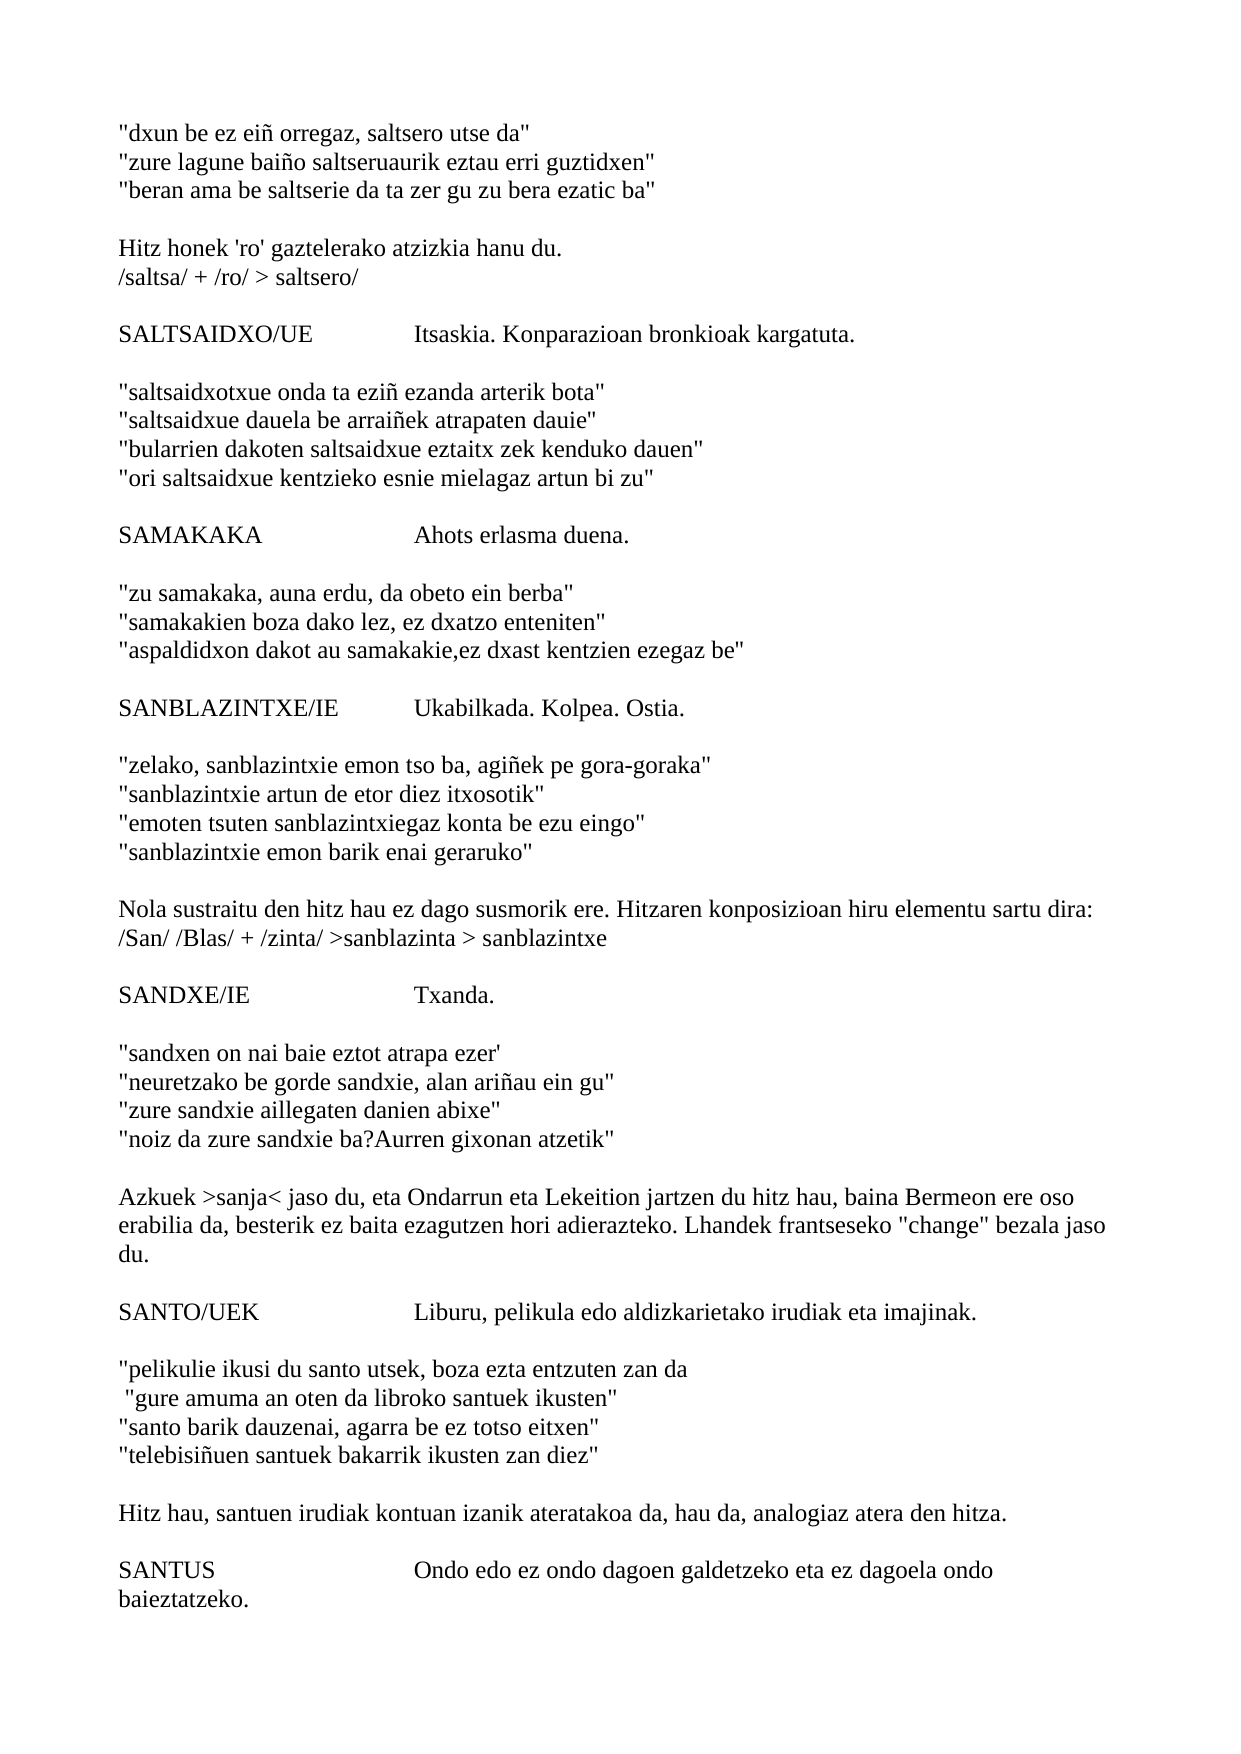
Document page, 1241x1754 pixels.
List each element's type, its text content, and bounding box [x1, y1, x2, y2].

text "emoten tsuten sanblazintxiegaz konta be ezu eingo" [118, 808, 1122, 837]
text "pelikulie ikusi du santo utsek, boza ezta entzuten zan da [118, 1354, 1122, 1383]
text "saltsaidxotxue onda ta eziñ ezanda arterik bota" [118, 377, 1122, 406]
text Azkuek >sanja< jaso du, eta Ondarrun eta Lekeition jartzen du hitz hau, baina Bermeon ere oso erabilia da, besterik ez baita ezagutzen hori adierazteko. Lhandek frantseseko "change" bezala jaso du. [118, 1182, 1122, 1268]
text Nola sustraitu den hitz hau ez dago susmorik ere. Hitzaren konposizioan hiru elementu sartu dira: /San/ /Blas/ + /zinta/ >sanblazinta > sanblazintxe [118, 894, 1122, 952]
text "neuretzako be gorde sandxie, alan ariñau ein gu" [118, 1067, 1122, 1096]
text SANBLAZINTXE/IE Ukabilkada. Kolpea. Ostia. [118, 693, 1122, 722]
text "zelako, sanblazintxie emon tso ba, agiñek pe gora-goraka" [118, 751, 1122, 779]
text "bularrien dakoten saltsaidxue eztaitx zek kenduko dauen" [118, 434, 1122, 463]
text "zure lagune baiño saltseruaurik eztau erri guztidxen" [118, 147, 1122, 176]
text "sanblazintxie artun de etor diez itxosotik" [118, 779, 1122, 808]
text /saltsa/ + /ro/ > saltsero/ [118, 262, 1122, 291]
text SANTO/UEK Liburu, pelikula edo aldizkarietako irudiak eta imajinak. [118, 1297, 1122, 1326]
text Hitz honek 'ro' gaztelerako atzizkia hanu du. [118, 233, 1122, 262]
text "zu samakaka, auna erdu, da obeto ein berba" [118, 578, 1122, 607]
text SANTUS Ondo edo ez ondo dagoen galdetzeko eta ez dagoela ondo baieztatzeko. [118, 1556, 1122, 1613]
text SANDXE/IE Txanda. [118, 981, 1122, 1009]
text Hitz hau, santuen irudiak kontuan izanik ateratakoa da, hau da, analogiaz atera den hitza. [118, 1498, 1122, 1527]
text "gure amuma an oten da libroko santuek ikusten" [118, 1383, 1122, 1412]
text "aspaldidxon dakot au samakakie,ez dxast kentzien ezegaz be'' [118, 636, 1122, 664]
text "beran ama be saltserie da ta zer gu zu bera ezatic ba" [118, 176, 1122, 204]
text "saltsaidxue dauela be arraiñek atrapaten dauie'' [118, 406, 1122, 434]
text "sandxen on nai baie eztot atrapa ezer' [118, 1038, 1122, 1067]
text SAMAKAKA Ahots erlasma duena. [118, 521, 1122, 549]
text "sanblazintxie emon barik enai geraruko" [118, 837, 1122, 866]
text "noiz da zure sandxie ba?Aurren gixonan atzetik" [118, 1124, 1122, 1153]
text "samakakien boza dako lez, ez dxatzo enteniten" [118, 607, 1122, 636]
text SALTSAIDXO/UE Itsaskia. Konparazioan bronkioak kargatuta. [118, 319, 1122, 348]
text "telebisiñuen santuek bakarrik ikusten zan diez" [118, 1441, 1122, 1469]
text "dxun be ez eiñ orregaz, saltsero utse da" [118, 118, 1122, 147]
text "santo barik dauzenai, agarra be ez totso eitxen" [118, 1412, 1122, 1441]
text "zure sandxie aillegaten danien abixe" [118, 1096, 1122, 1124]
text "ori saltsaidxue kentzieko esnie mielagaz artun bi zu" [118, 463, 1122, 492]
